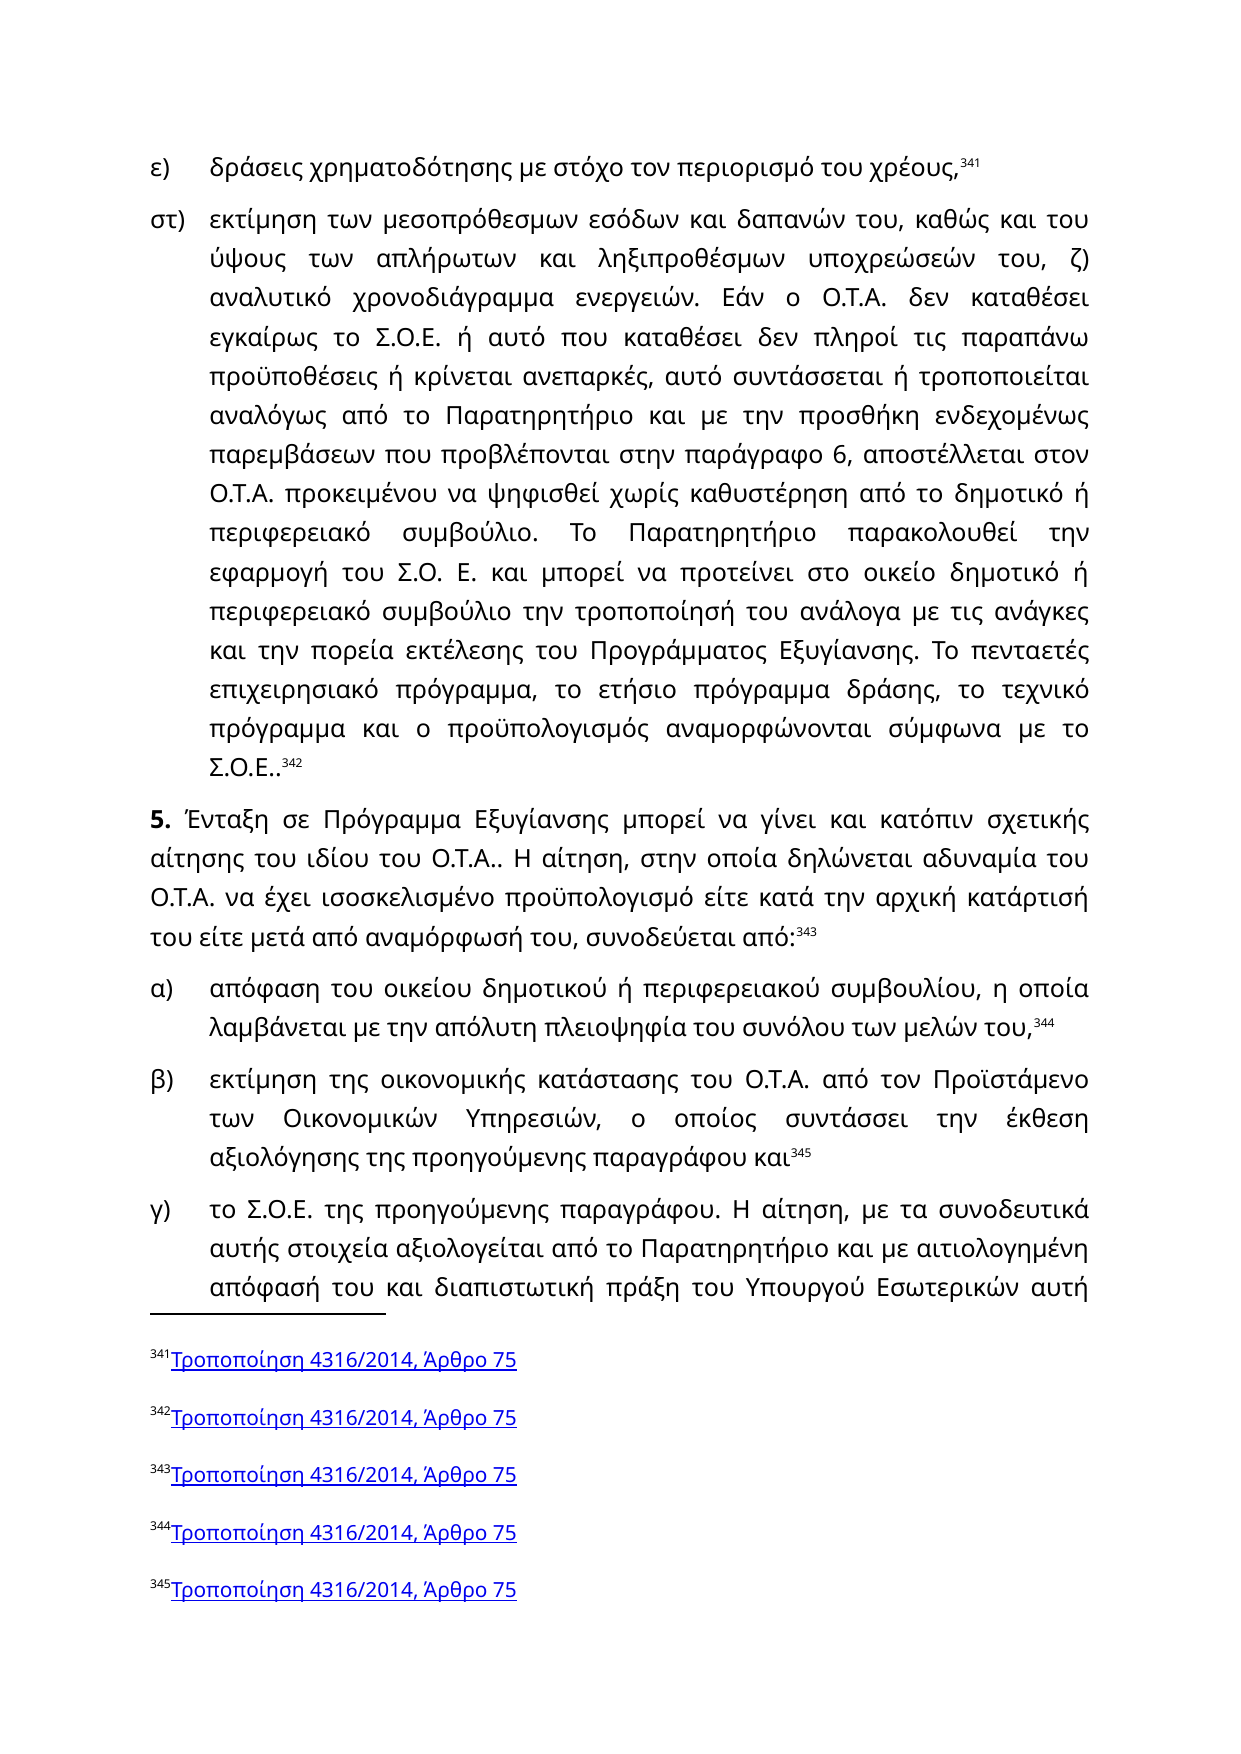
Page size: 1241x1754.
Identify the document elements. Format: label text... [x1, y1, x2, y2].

text Τροποποίηση 4316/2014, Άρθρο 75 [150, 1576, 1090, 1604]
text Τροποποίηση 4316/2014, Άρθρο 75 [150, 1403, 1090, 1431]
text Τροποποίηση 4316/2014, Άρθρο 75 [150, 1460, 1090, 1489]
text Τροποποίηση 4316/2014, Άρθρο 75 [150, 1345, 1090, 1373]
list στ) εκτίμηση των μεσοπρόθεσμων εσόδων και δαπανών του, καθώς και του ύψους των απλήρωτων και ληξιπροθέσμων υποχρεώσεών του, ζ) αναλυτικό χρονοδιάγραμμα ενεργειών. Εάν ο Ο.Τ.Α. δεν καταθέσει εγκαίρως το Σ.Ο.Ε. ή αυτό που καταθέσει δεν πληροί τις παραπάνω προϋποθέσεις ή κρίνεται ανεπαρκές, αυτό συντάσσεται ή τροποποιείται αναλόγως από το Παρατηρητήριο και με την προσθήκη ενδεχομένως παρεμβάσεων που προβλέπονται στην παράγραφο 6, αποστέλλεται στον Ο.Τ.Α. προκειμένου να ψηφισθεί χωρίς καθυστέρηση από το δημοτικό ή περιφερειακό συμβούλιο. Το Παρατηρητήριο παρακολουθεί την εφαρμογή του Σ.Ο. Ε. και μπορεί να προτείνει στο οικείο δημοτικό ή περιφερειακό συμβούλιο την τροποποίησή του ανάλογα με τις ανάγκες και την πορεία εκτέλεσης του Προγράμματος Εξυγίανσης. Το πενταετές επιχειρησιακό πρόγραμμα, το ετήσιο πρόγραμμα δράσης, το τεχνικό πρόγραμμα και ο προϋπολογισμός αναμορφώνονται σύμφωνα με το Σ.Ο.Ε.. [150, 202, 1090, 784]
list β) εκτίμηση της οικονομικής κατάστασης του Ο.Τ.Α. από τον Προϊστάμενο των Οικονομικών Υπηρεσιών, ο οποίος συντάσσει την έκθεση αξιολόγησης της προηγούμενης παραγράφου και [150, 1062, 1090, 1174]
list γ) το Σ.Ο.Ε. της προηγούμενης παραγράφου. Η αίτηση, με τα συνοδευτικά αυτής στοιχεία αξιολογείται από το Παρατηρητήριο και με αιτιολογημένη απόφασή του και διαπιστωτική πράξη του Υπουργού Εσωτερικών αυτή [150, 1192, 1090, 1304]
text 5. Ένταξη σε Πρόγραμμα Εξυγίανσης μπορεί να γίνει και κατόπιν σχετικής αίτησης του ιδίου του Ο.Τ.Α.. Η αίτηση, στην οποία δηλώνεται αδυναμία του Ο.Τ.Α. να έχει ισοσκελισμένο προϋπολογισμό είτε κατά την αρχική κατάρτισή του είτε μετά από αναμόρφωσή του, συνοδεύεται από: [150, 802, 1090, 953]
text Τροποποίηση 4316/2014, Άρθρο 75 [150, 1518, 1090, 1546]
list ε) δράσεις χρηματοδότησης με στόχο τον περιορισμό του χρέους, [150, 150, 1090, 184]
list α) απόφαση του οικείου δημοτικού ή περιφερειακού συμβουλίου, η οποία λαμβάνεται με την απόλυτη πλειοψηφία του συνόλου των μελών του, [150, 971, 1090, 1044]
